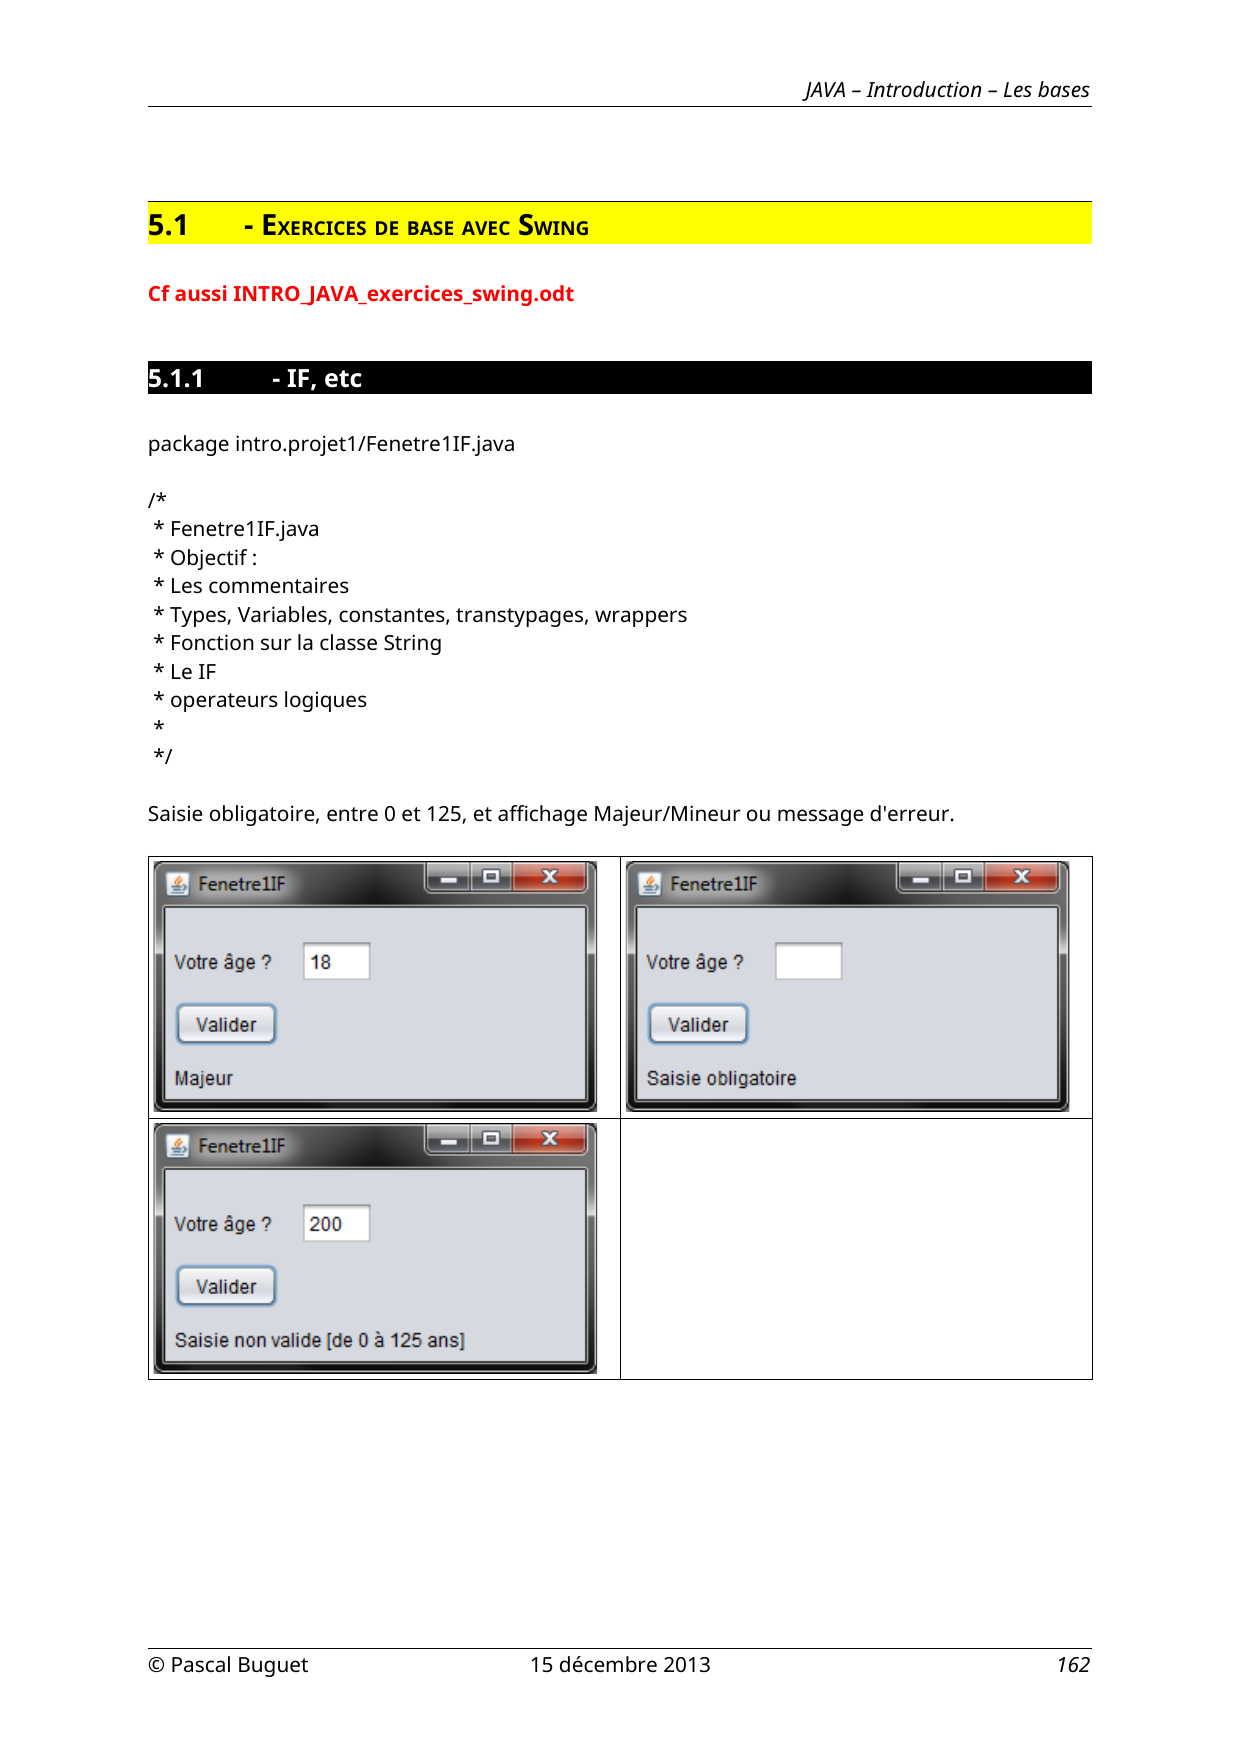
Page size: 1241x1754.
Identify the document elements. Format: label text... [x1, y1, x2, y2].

text package intro.projet1/Fenetre1IF.java [148, 429, 1092, 458]
table_header [621, 857, 1092, 1117]
text * Fenetre1IF.java [148, 514, 1092, 543]
text * operateurs logiques [148, 685, 1092, 714]
picture [153, 861, 598, 1112]
text * [148, 714, 1092, 742]
text * Types, Variables, constantes, transtypages, wrappers [148, 600, 1092, 628]
text * Le IF [148, 657, 1092, 685]
text * Fonction sur la classe String [148, 628, 1092, 657]
table_header [149, 857, 620, 1117]
text /* [148, 486, 1092, 514]
subtitle - IF, etc [148, 361, 1092, 394]
text */ [148, 742, 1092, 771]
table_cell [149, 1119, 620, 1379]
picture [625, 861, 1070, 1112]
text Cf aussi INTRO_JAVA_exercices_swing.odt [148, 279, 1092, 307]
text * Objectif : [148, 543, 1092, 571]
table_cell [621, 1119, 1092, 1379]
text * Les commentaires [148, 571, 1092, 600]
subtitle - Exercices de base avec Swing [148, 202, 1092, 244]
text Saisie obligatoire, entre 0 et 125, et affichage Majeur/Mineur ou message d'erreur. [148, 799, 1092, 827]
picture [153, 1123, 598, 1374]
